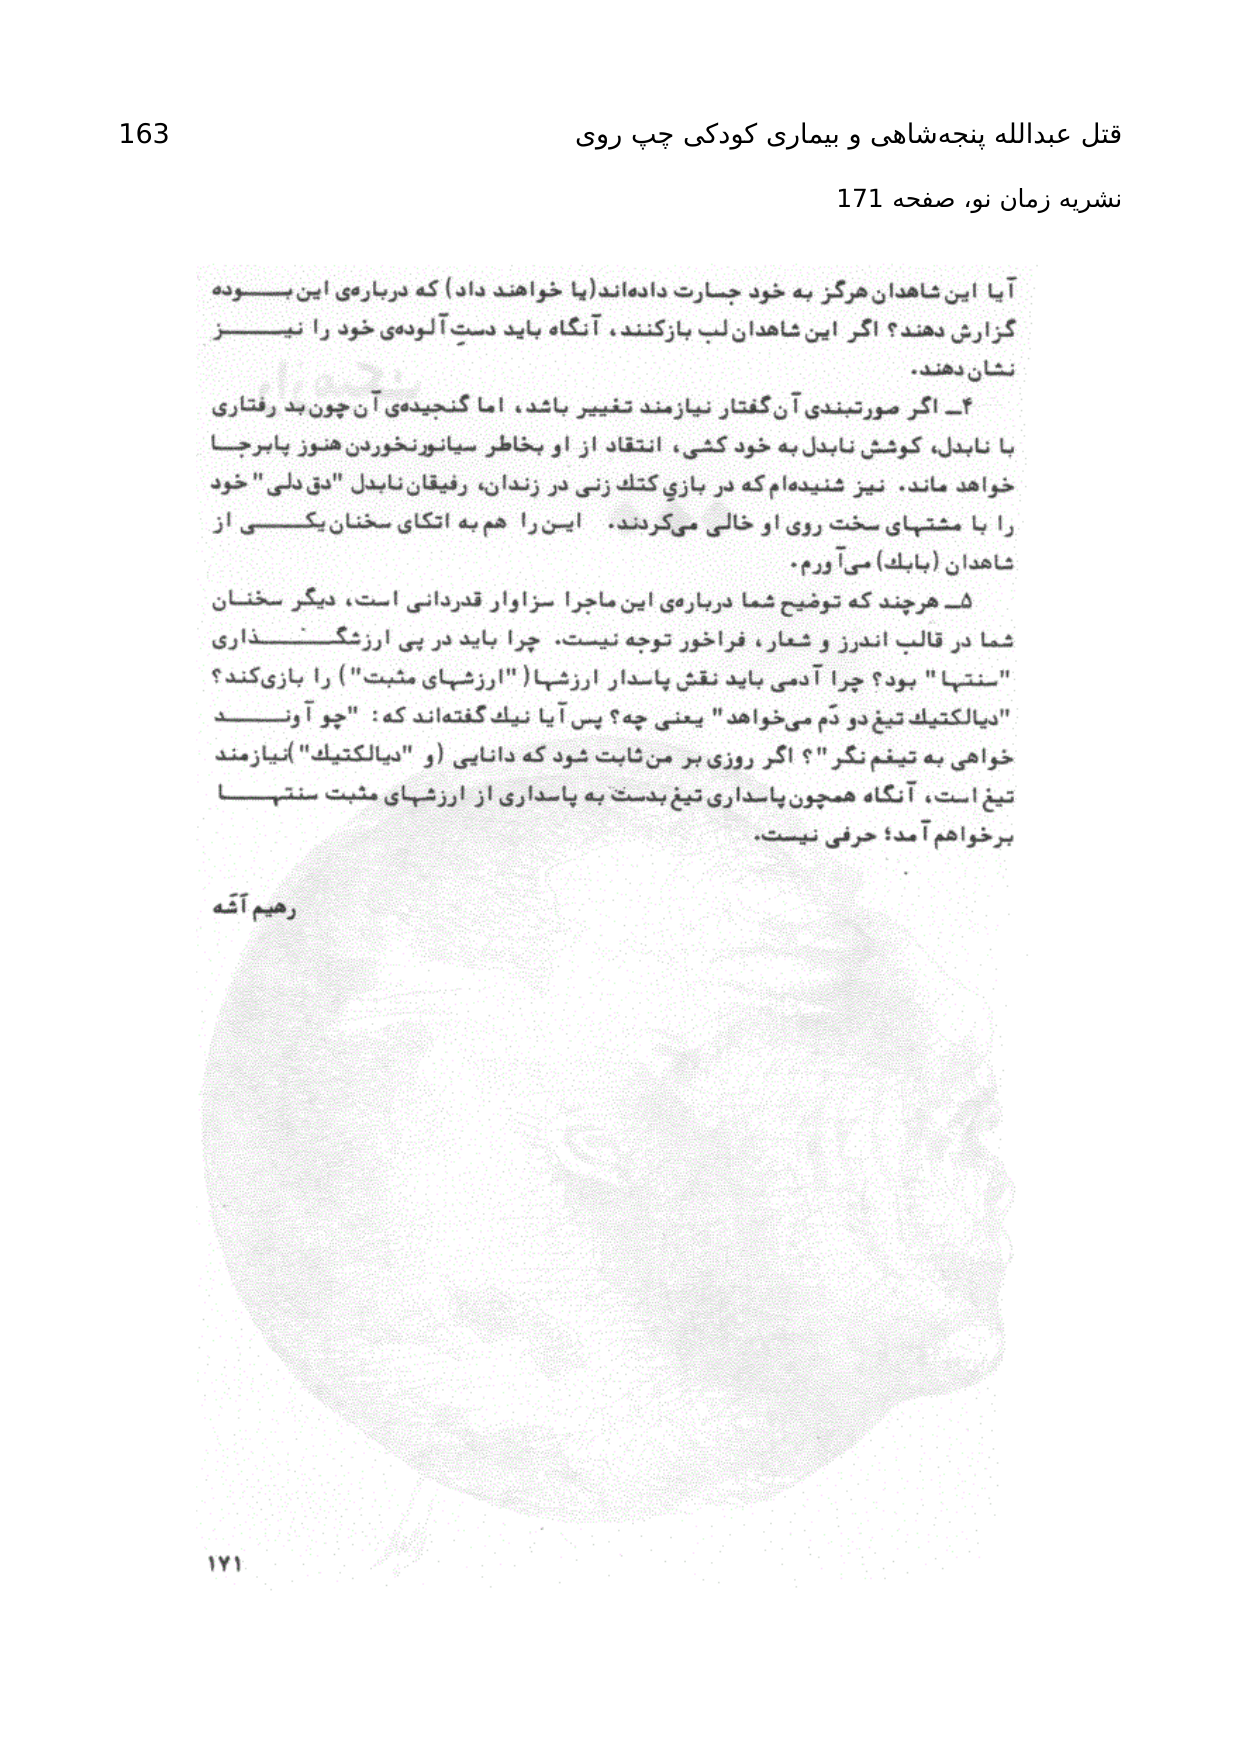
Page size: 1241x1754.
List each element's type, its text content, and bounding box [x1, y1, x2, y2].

text نشریه زمان نو، صفحه 171 [118, 184, 1122, 213]
picture [196, 261, 1045, 1599]
